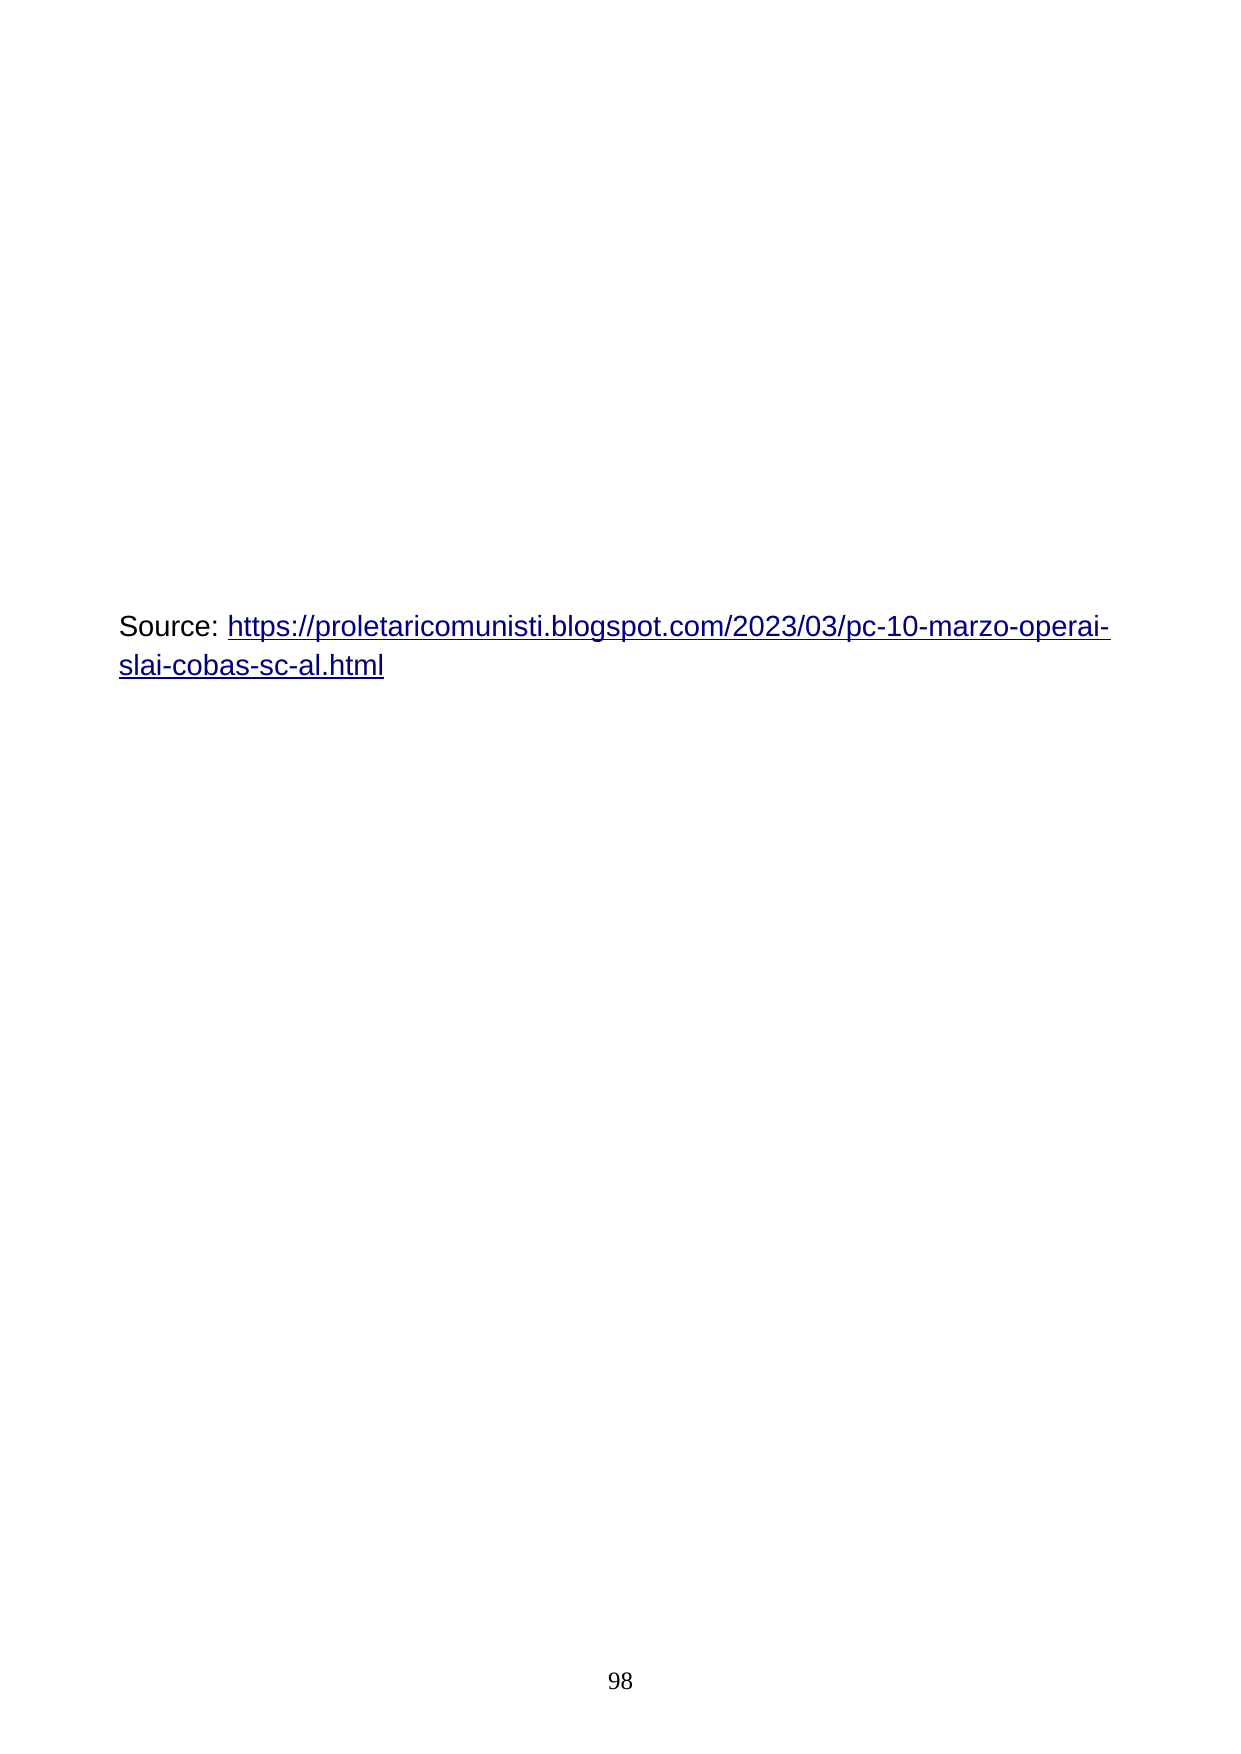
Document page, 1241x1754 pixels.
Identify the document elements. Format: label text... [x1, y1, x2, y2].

text Source: https://proletaricomunisti.blogspot.com/2023/03/pc-10-marzo-operai-slai-cobas-sc-al.html [118, 609, 1122, 682]
